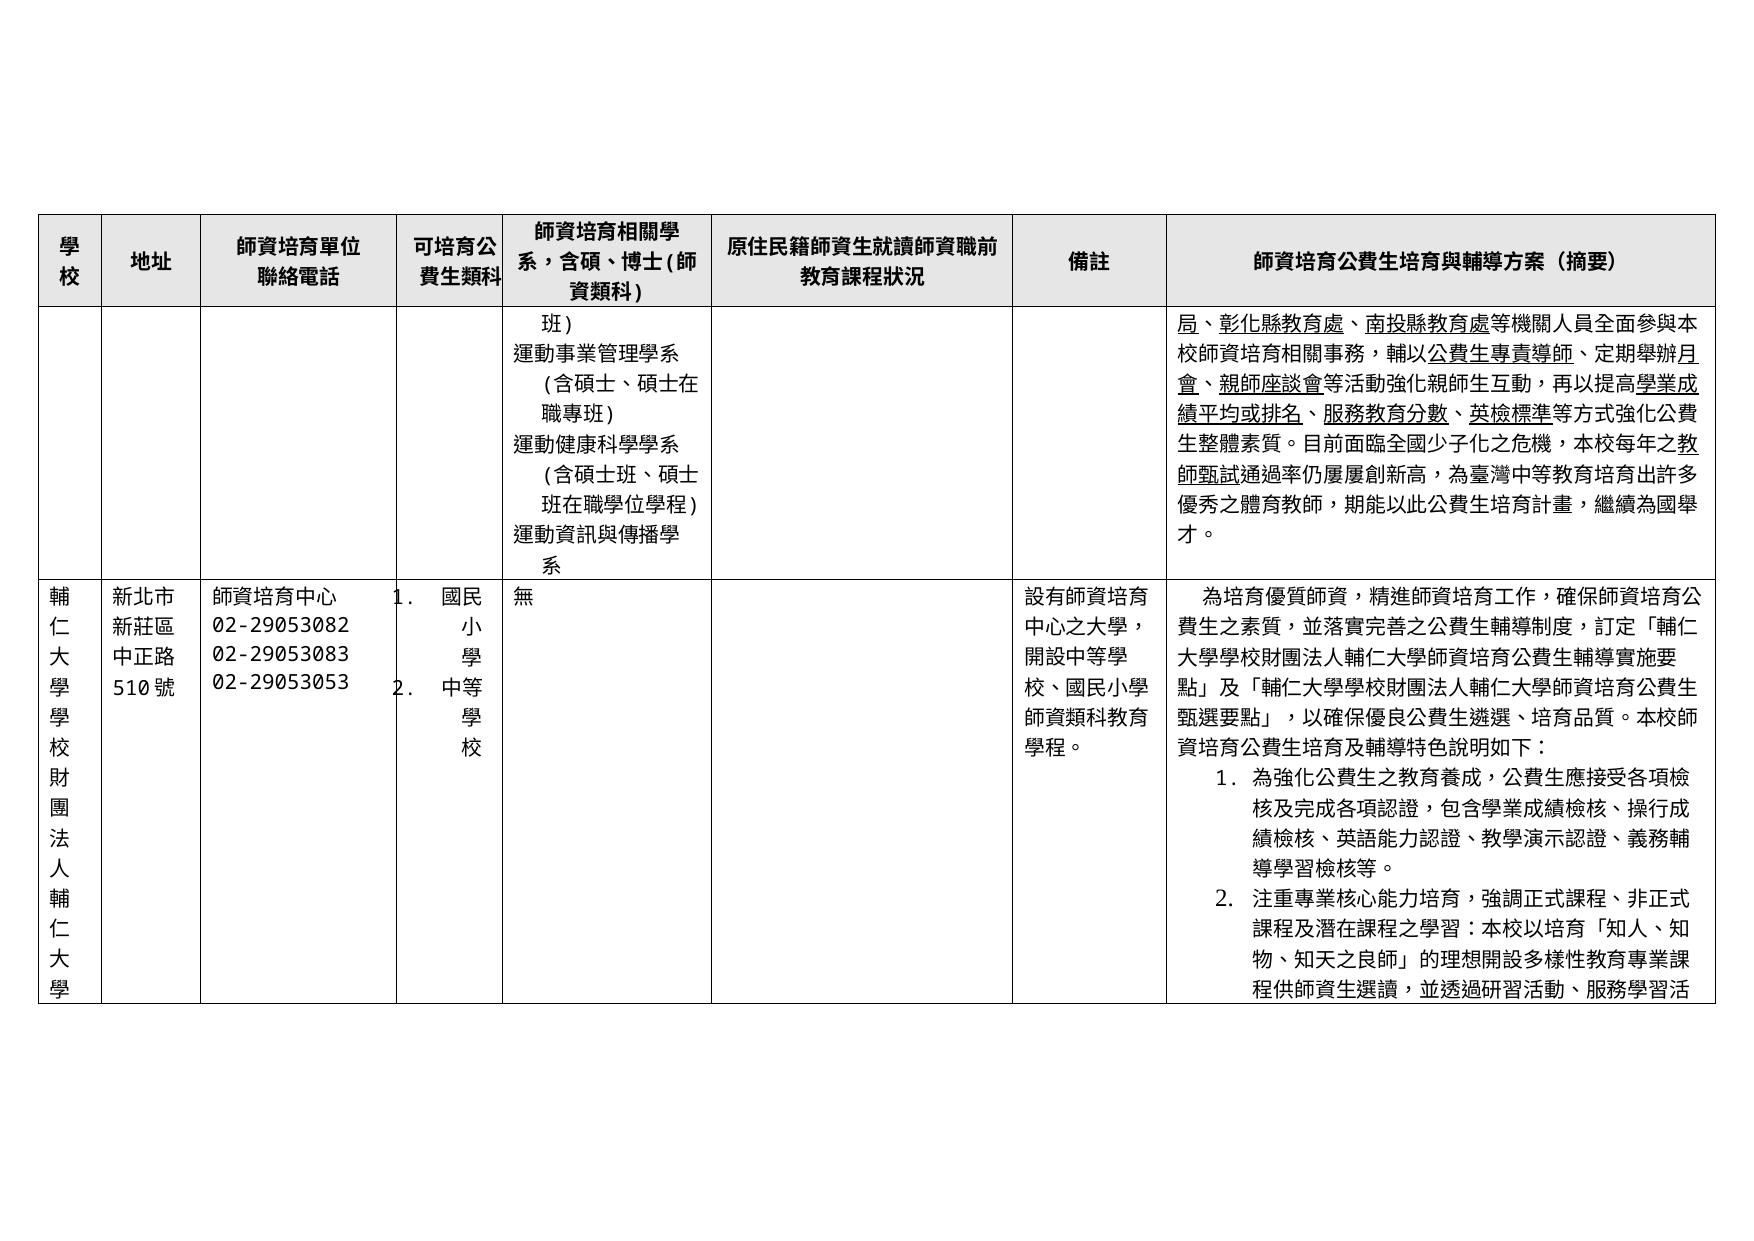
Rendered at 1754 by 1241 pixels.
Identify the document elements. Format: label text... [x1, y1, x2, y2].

table_cell 師資培育中心 02-29053082 02-29053083 02-29053053 [201, 580, 396, 1003]
table_header 師資培育單位 聯絡電話 [201, 215, 396, 306]
table_cell [712, 307, 1012, 579]
table_header 師資培育公費生培育與輔導方案（摘要） [1167, 215, 1715, 306]
table_cell 設有師資培育中心之大學，開設中等學校、國民小學師資類科教育學程。 [1013, 580, 1166, 1003]
table_cell 無 [503, 580, 711, 1003]
table_header 原住民籍師資生就讀師資職前教育課程狀況 [712, 215, 1012, 306]
table_cell 局、彰化縣教育處、南投縣教育處等機關人員全面參與本校師資培育相關事務，輔以公費生專責導師、定期舉辦月會、親師座談會等活動強化親師生互動，再以提高學業成績平均或排名、服務教育分數、英檢標準等方式強化公費生整體素質。目前面臨全國少子化之危機，本校每年之教師甄試通過率仍屢屢創新高，為臺灣中等教育培育出許多優秀之體育教師，期能以此公費生培育計畫，繼續為國舉才。 [1167, 307, 1715, 579]
table_cell [712, 580, 1012, 1003]
table_cell [102, 307, 200, 579]
table_header 可培育公費生類科 [397, 215, 502, 306]
table_header 備註 [1013, 215, 1166, 306]
table_cell 國民小學 中等學校 [397, 580, 502, 1003]
table_header 學校 [39, 215, 101, 306]
table_cell 輔仁大學學校財團法人輔仁大學 [39, 580, 101, 1003]
table_cell 為培育優質師資，精進師資培育工作，確保師資培育公費生之素質，並落實完善之公費生輔導制度，訂定「輔仁大學學校財團法人輔仁大學師資培育公費生輔導實施要點」及「輔仁大學學校財團法人輔仁大學師資培育公費生甄選要點」，以確保優良公費生遴選、培育品質。本校師資培育公費生培育及輔導特色說明如下： 為強化公費生之教育養成，公費生應接受各項檢核及完成各項認證，包含學業成績檢核、操行成績檢核、英語能力認證、教學演示認證、義務輔導學習檢核等。 注重專業核心能力培育，強調正式課程、非正式課程及潛在課程之學習：本校以培育「知人、知物、知天之良師」的理想開設多樣性教育專業課程供師資生選讀，並透過研習活動、服務學習活 [1167, 580, 1715, 1003]
table_cell [1013, 307, 1166, 579]
table_cell [201, 307, 396, 579]
table_header 地址 [102, 215, 200, 306]
table_cell 新北市新莊區中正路510號 [102, 580, 200, 1003]
table_header 師資培育相關學系，含碩、博士(師資類科) [503, 215, 711, 306]
table_cell [39, 307, 101, 579]
table_cell 班) 運動事業管理學系(含碩士、碩士在職專班) 運動健康科學學系(含碩士班、碩士班在職學位學程) 運動資訊與傳播學系 [503, 307, 711, 579]
table_cell [397, 307, 502, 579]
